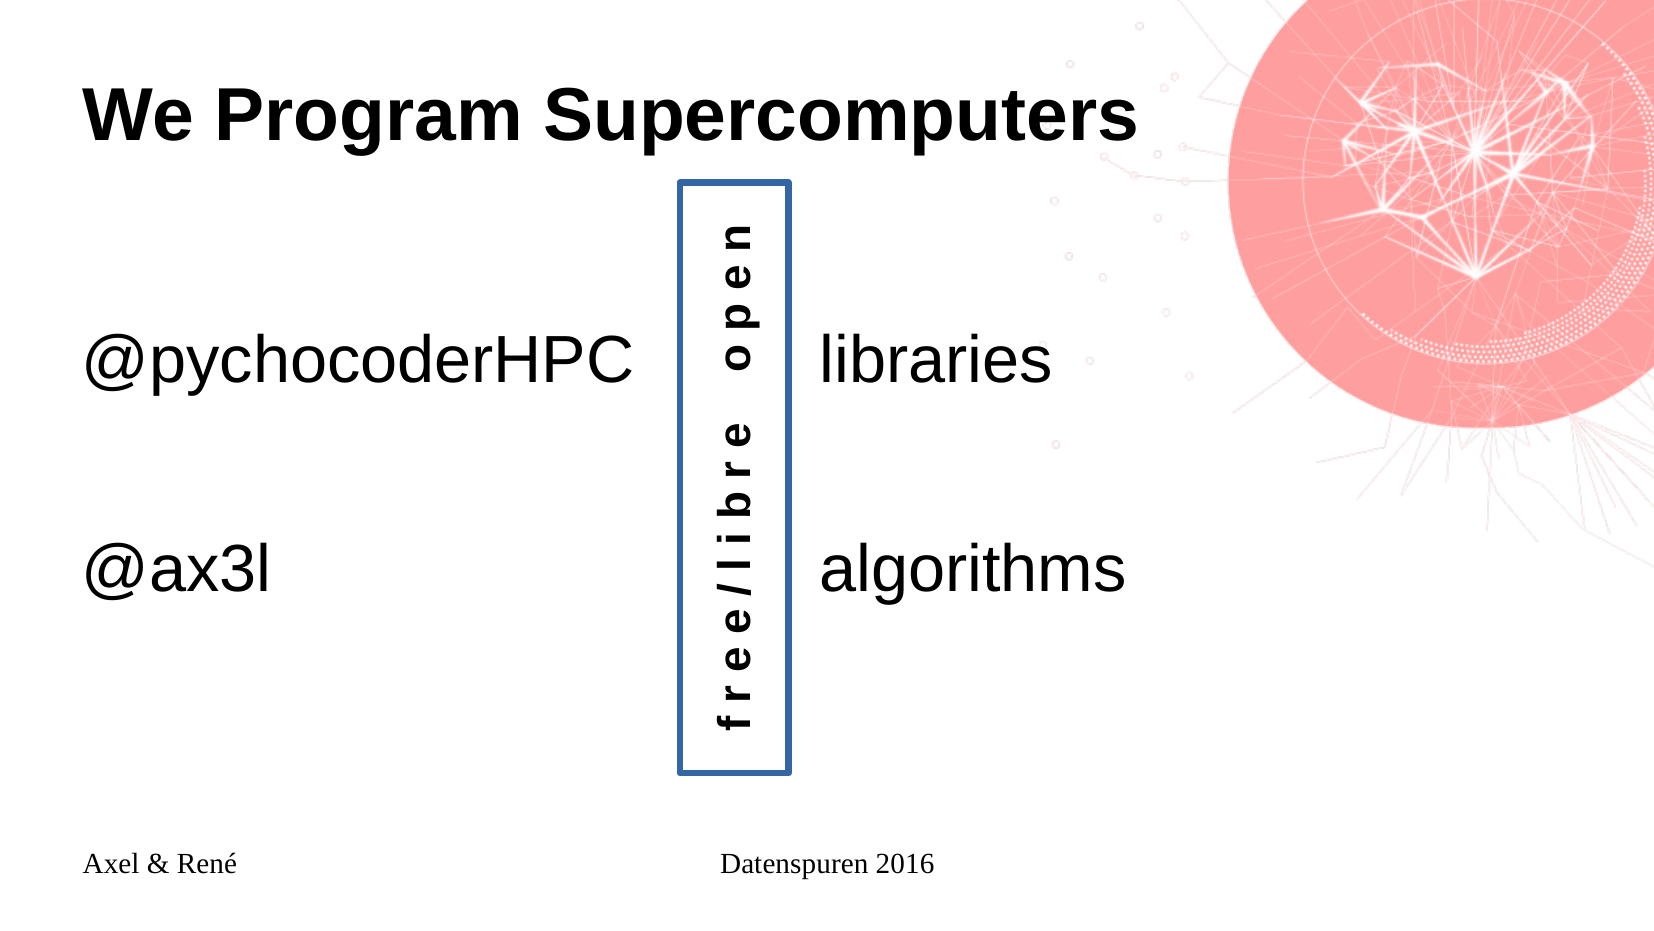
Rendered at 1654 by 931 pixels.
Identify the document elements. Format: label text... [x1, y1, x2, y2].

title We Program Supercomputers [82, 37, 1571, 193]
list @pychocoderHPC libraries @ax3l algorithms [789, 217, 1570, 758]
list @pychocoderHPC libraries @ax3l algorithms [81, 217, 679, 758]
text_box f r e e / l i b r e o p e n [679, 182, 789, 774]
